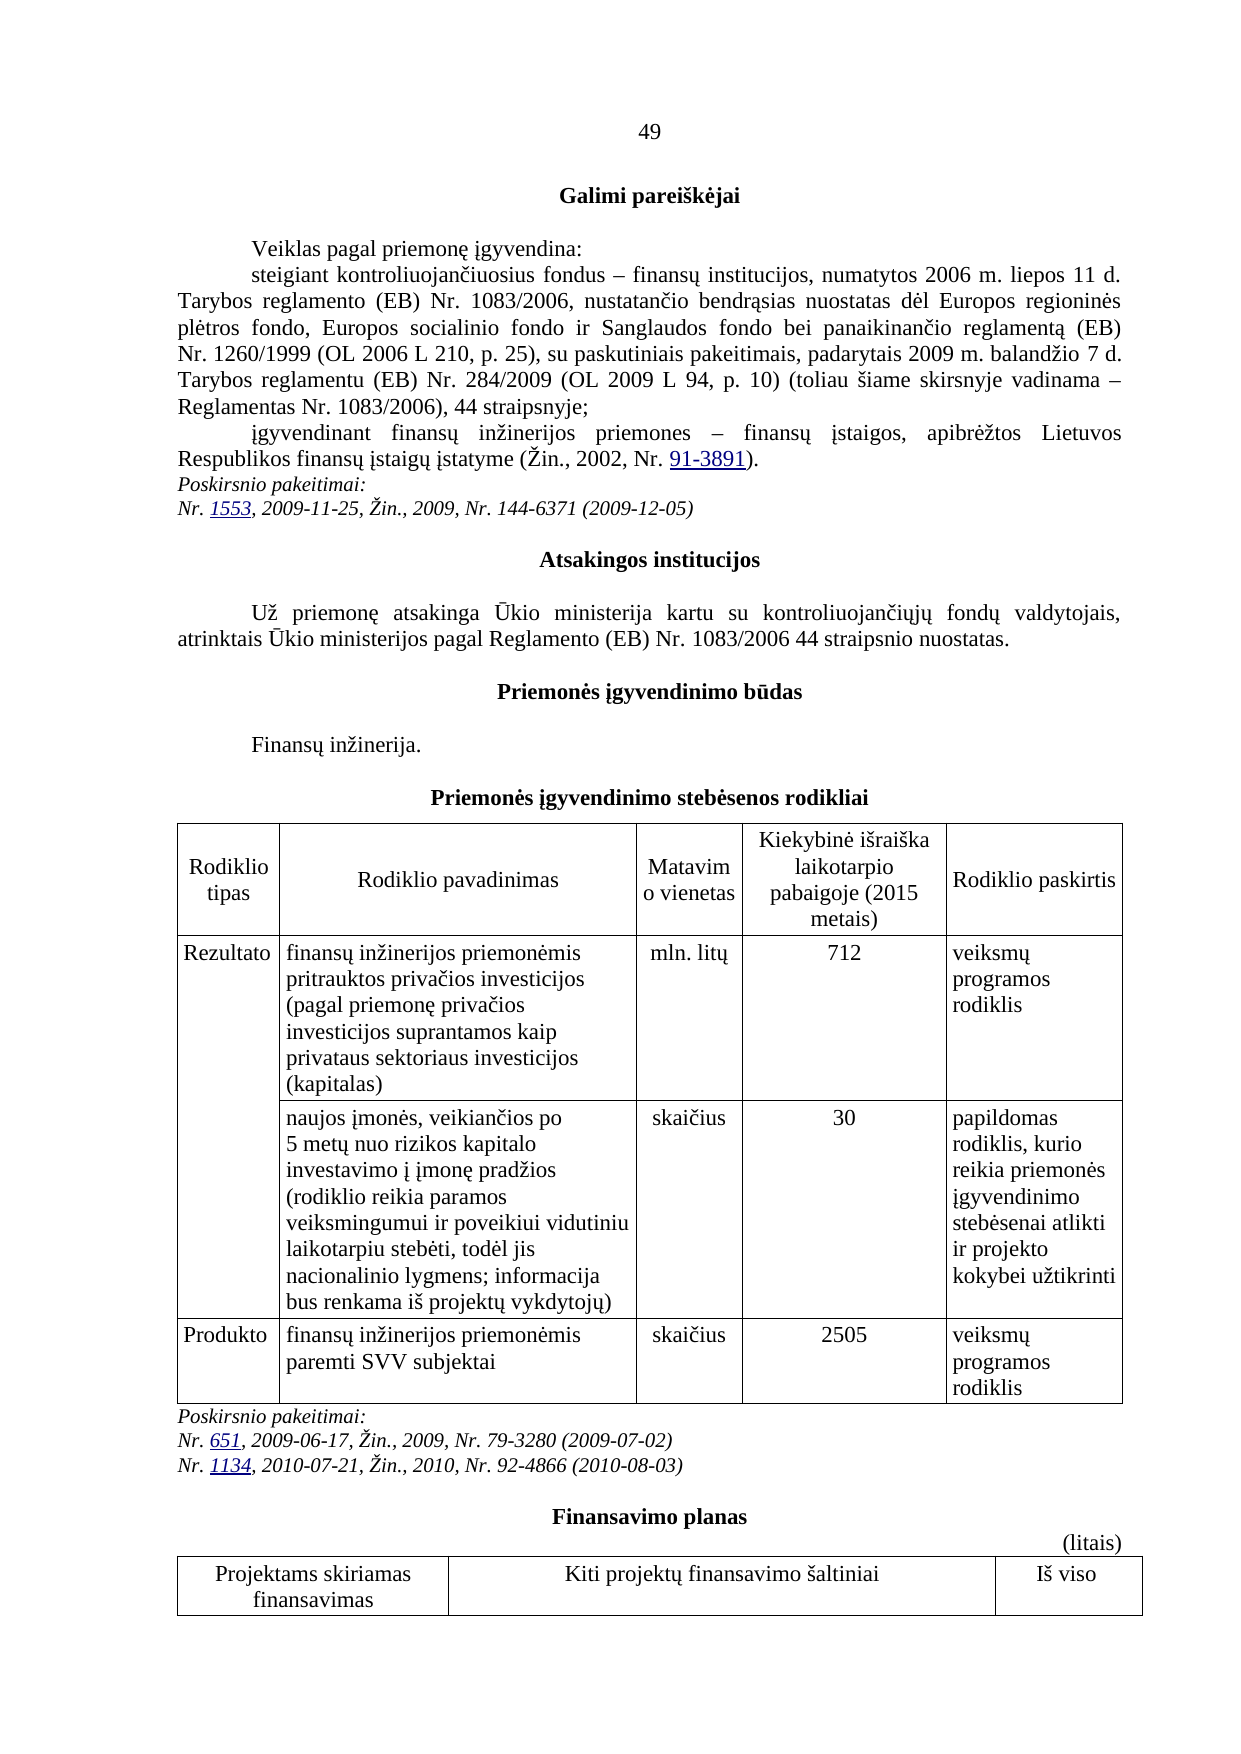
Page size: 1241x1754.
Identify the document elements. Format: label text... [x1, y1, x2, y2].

text Už priemonę atsakinga Ūkio ministerija kartu su kontroliuojančiųjų fondų valdytojais, atrinktais Ūkio ministerijos pagal Reglamento (EB) Nr. 1083/2006 44 straipsnio nuostatas. [177, 599, 1122, 652]
text (litais) [177, 1529, 1122, 1556]
text Nr. 1134, 2010-07-21, Žin., 2010, Nr. 92-4866 (2010-08-03) [177, 1452, 1122, 1477]
table_header Matavimo vienetas [637, 824, 742, 935]
text Atsakingos institucijos [177, 546, 1122, 573]
table_cell papildomas rodiklis, kurio reikia priemonės įgyvendinimo stebėsenai atlikti ir projekto kokybei užtikrinti [947, 1101, 1122, 1317]
table_cell finansų inžinerijos priemonėmis pritrauktos privačios investicijos (pagal priemonę privačios investicijos suprantamos kaip privataus sektoriaus investicijos (kapitalas) [280, 936, 636, 1100]
text Nr. 651, 2009-06-17, Žin., 2009, Nr. 79-3280 (2009-07-02) [177, 1428, 1122, 1452]
table_header Rodiklio paskirtis [947, 824, 1122, 935]
table_header Projektams skiriamas finansavimas [178, 1557, 448, 1615]
table_header Rodiklio pavadinimas [280, 824, 636, 935]
text steigiant kontroliuojančiuosius fondus – finansų institucijos, numatytos 2006 m. liepos 11 d. Tarybos reglamento (EB) Nr. 1083/2006, nustatančio bendrąsias nuostatas dėl Europos regioninės plėtros fondo, Europos socialinio fondo ir Sanglaudos fondo bei panaikinančio reglamentą (EB) Nr. 1260/1999 (OL 2006 L 210, p. 25), su paskutiniais pakeitimais, padarytais 2009 m. balandžio 7 d. Tarybos reglamentu (EB) Nr. 284/2009 (OL 2009 L 94, p. 10) (toliau šiame skirsnyje vadinama – Reglamentas Nr. 1083/2006), 44 straipsnyje; [177, 261, 1122, 419]
table_cell veiksmų programos rodiklis [947, 1319, 1122, 1403]
table_cell veiksmų programos rodiklis [947, 936, 1122, 1100]
table_cell finansų inžinerijos priemonėmis paremti SVV subjektai [280, 1319, 636, 1403]
text Nr. 1553, 2009-11-25, Žin., 2009, Nr. 144-6371 (2009-12-05) [177, 496, 1122, 520]
table_cell Rezultato [178, 936, 279, 1317]
text Veiklas pagal priemonę įgyvendina: [177, 235, 1122, 261]
text Priemonės įgyvendinimo stebėsenos rodikliai [177, 783, 1122, 810]
text Finansų inžinerija. [177, 731, 1122, 757]
table_cell 30 [743, 1101, 946, 1317]
table_cell skaičius [637, 1319, 742, 1403]
text Poskirsnio pakeitimai: [177, 472, 1122, 496]
table_header Kiti projektų finansavimo šaltiniai [449, 1557, 995, 1615]
table_header Kiekybinė išraiška laikotarpio pabaigoje (2015 metais) [743, 824, 946, 935]
table_cell naujos įmonės, veikiančios po 5 metų nuo rizikos kapitalo investavimo į įmonę pradžios (rodiklio reikia paramos veiksmingumui ir poveikiui vidutiniu laikotarpiu stebėti, todėl jis nacionalinio lygmens; informacija bus renkama iš projektų vykdytojų) [280, 1101, 636, 1317]
text įgyvendinant finansų inžinerijos priemones – finansų įstaigos, apibrėžtos Lietuvos Respublikos finansų įstaigų įstatyme (Žin., 2002, Nr. 91-3891). [177, 419, 1122, 472]
table_header Rodiklio tipas [178, 824, 279, 935]
text Poskirsnio pakeitimai: [177, 1404, 1122, 1428]
table_cell Produkto [178, 1319, 279, 1403]
text Galimi pareiškėjai [177, 182, 1122, 208]
table_cell 2505 [743, 1319, 946, 1403]
text Finansavimo planas [177, 1503, 1122, 1529]
table_cell mln. litų [637, 936, 742, 1100]
table_cell skaičius [637, 1101, 742, 1317]
table_cell 712 [743, 936, 946, 1100]
table_header Iš viso [996, 1557, 1142, 1615]
text Priemonės įgyvendinimo būdas [177, 678, 1122, 704]
